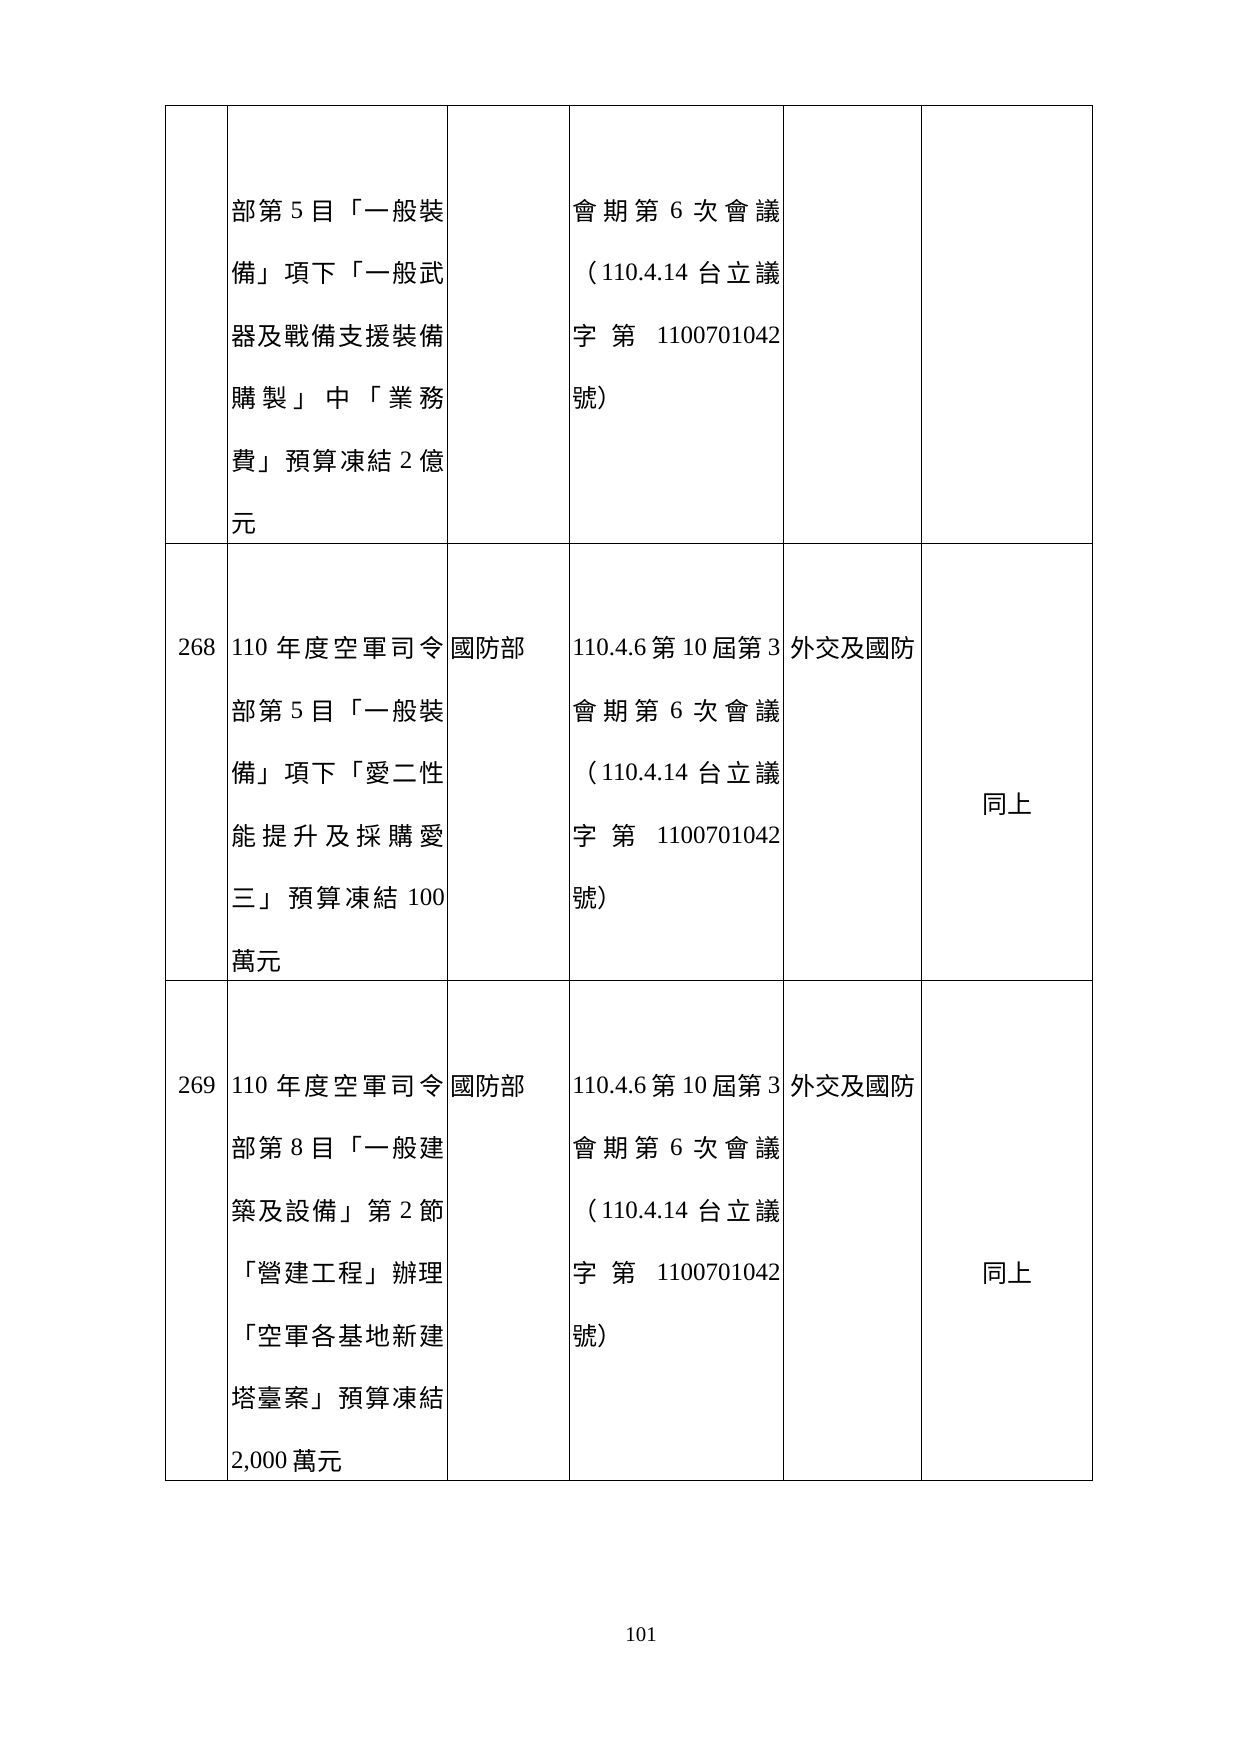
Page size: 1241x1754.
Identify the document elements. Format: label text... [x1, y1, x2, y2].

table_cell 110年度空軍司令部第5目「一般裝備」項下「愛二性能提升及採購愛三」預算凍結100萬元 [228, 544, 447, 980]
table_cell [166, 106, 227, 543]
table_cell 會期第6次會議（110.4.14台立議字第1100701042號） [570, 106, 783, 543]
table_cell [922, 106, 1092, 543]
table_cell [166, 544, 227, 980]
table_cell 同上 [922, 544, 1092, 980]
table_cell [784, 106, 921, 543]
table_cell 110.4.6第10屆第3會期第6次會議（110.4.14台立議字第1100701042號） [570, 981, 783, 1480]
table_cell 部第5目「一般裝備」項下「一般武器及戰備支援裝備購製」中「業務費」預算凍結2億元 [228, 106, 447, 543]
table_cell 國防部 [448, 544, 569, 980]
table_cell [448, 106, 569, 543]
table_cell 外交及國防 [784, 544, 921, 980]
table_cell 同上 [922, 981, 1092, 1480]
table_cell 國防部 [448, 981, 569, 1480]
table_cell [166, 981, 227, 1480]
table_cell 110.4.6第10屆第3會期第6次會議（110.4.14台立議字第1100701042號） [570, 544, 783, 980]
table_cell 外交及國防 [784, 981, 921, 1480]
table_cell 110年度空軍司令部第8目「一般建築及設備」第2節「營建工程」辦理「空軍各基地新建塔臺案」預算凍結2,000萬元 [228, 981, 447, 1480]
